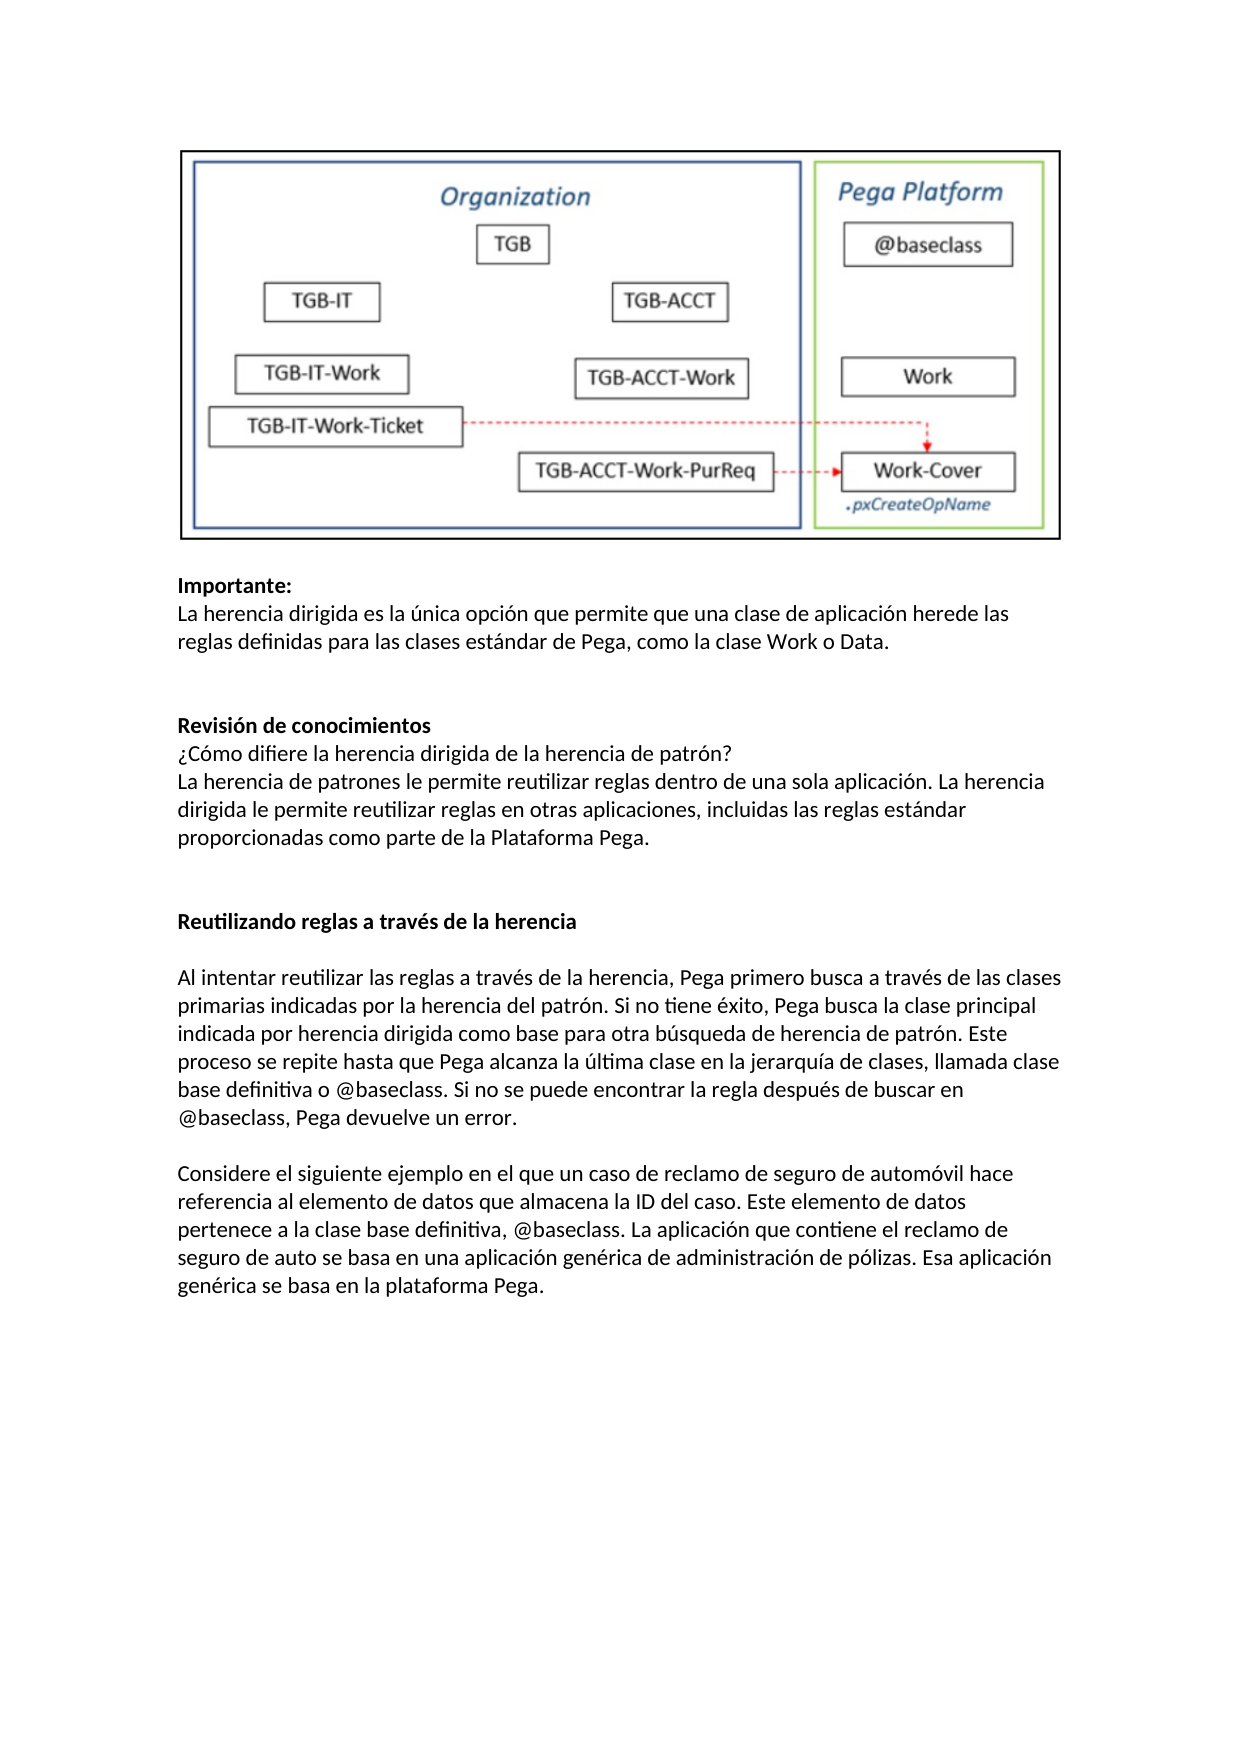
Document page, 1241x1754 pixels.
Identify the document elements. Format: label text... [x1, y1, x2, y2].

text Al intentar reutilizar las reglas a través de la herencia, Pega primero busca a través de las clases primarias indicadas por la herencia del patrón. Si no tiene éxito, Pega busca la clase principal indicada por herencia dirigida como base para otra búsqueda de herencia de patrón. Este proceso se repite hasta que Pega alcanza la última clase en la jerarquía de clases, llamada clase base definitiva o @baseclass. Si no se puede encontrar la regla después de buscar en @baseclass, Pega devuelve un error. [177, 963, 1063, 1131]
text La herencia de patrones le permite reutilizar reglas dentro de una sola aplicación. La herencia dirigida le permite reutilizar reglas en otras aplicaciones, incluidas las reglas estándar proporcionadas como parte de la Plataforma Pega. [177, 767, 1063, 851]
text ¿Cómo difiere la herencia dirigida de la herencia de patrón? [177, 739, 1063, 767]
picture [177, 147, 1063, 543]
text La herencia dirigida es la única opción que permite que una clase de aplicación herede las reglas definidas para las clases estándar de Pega, como la clase Work o Data. [177, 599, 1063, 655]
text Reutilizando reglas a través de la herencia [177, 907, 1063, 935]
text Considere el siguiente ejemplo en el que un caso de reclamo de seguro de automóvil hace referencia al elemento de datos que almacena la ID del caso. Este elemento de datos pertenece a la clase base definitiva, @baseclass. La aplicación que contiene el reclamo de seguro de auto se basa en una aplicación genérica de administración de pólizas. Esa aplicación genérica se basa en la plataforma Pega. [177, 1159, 1063, 1299]
text Revisión de conocimientos [177, 711, 1063, 739]
text Importante: [177, 571, 1063, 599]
